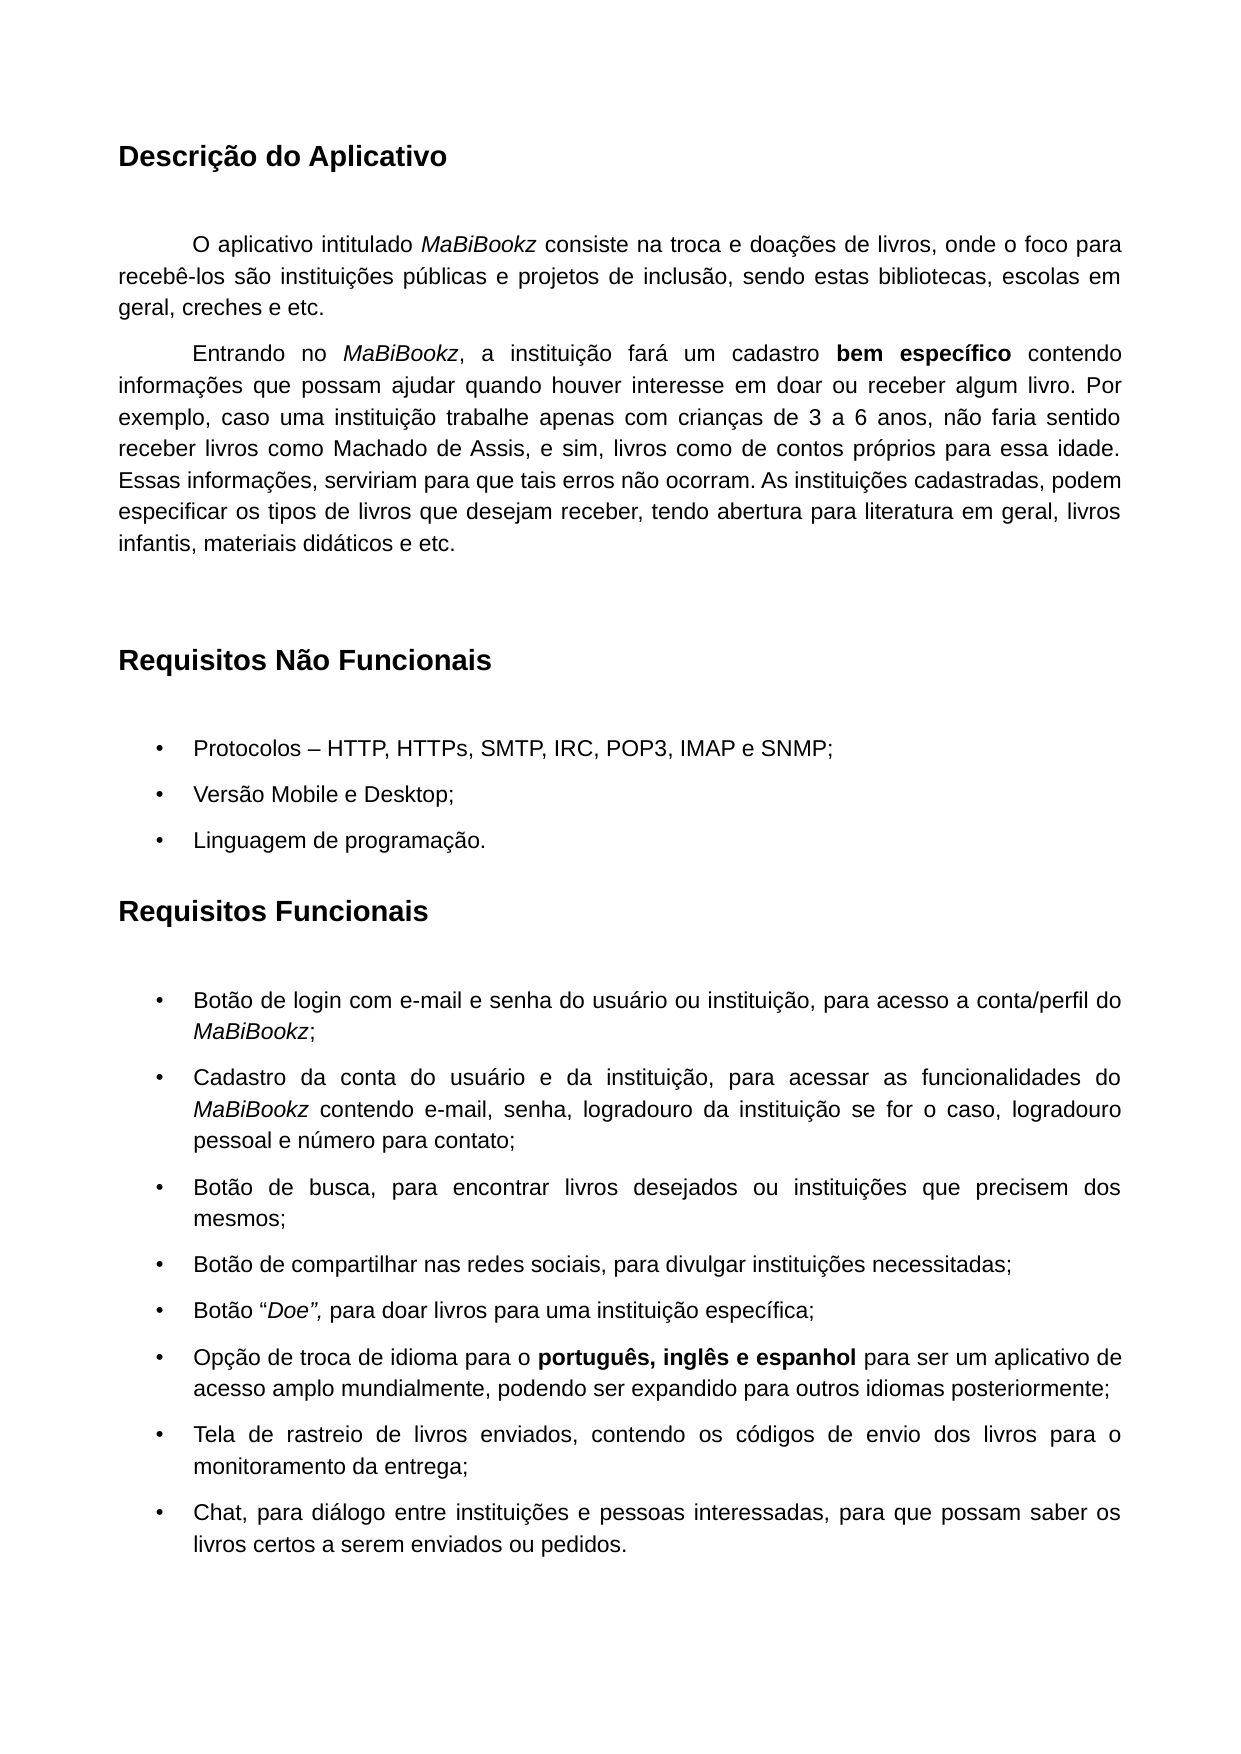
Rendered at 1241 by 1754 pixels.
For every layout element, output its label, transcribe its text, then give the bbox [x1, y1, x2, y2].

list Tela de rastreio de livros enviados, contendo os códigos de envio dos livros para o monitoramento da entrega; [156, 1421, 1122, 1479]
list Botão de busca, para encontrar livros desejados ou instituições que precisem dos mesmos; [156, 1173, 1122, 1231]
text O aplicativo intitulado MaBiBookz consiste na troca e doações de livros, onde o foco para recebê-los são instituições públicas e projetos de inclusão, sendo estas bibliotecas, escolas em geral, creches e etc. [118, 231, 1122, 321]
list Chat, para diálogo entre instituições e pessoas interessadas, para que possam saber os livros certos a serem enviados ou pedidos. [156, 1499, 1122, 1557]
list Linguagem de programação. [156, 827, 1122, 854]
list Versão Mobile e Desktop; [156, 781, 1122, 808]
subtitle Descrição do Aplicativo [118, 139, 1122, 172]
subtitle Requisitos Funcionais [118, 894, 1122, 928]
list Opção de troca de idioma para o português, inglês e espanhol para ser um aplicativo de acesso amplo mundialmente, podendo ser expandido para outros idiomas posteriormente; [156, 1343, 1122, 1401]
list Botão de login com e-mail e senha do usuário ou instituição, para acesso a conta/perfil do MaBiBookz; [156, 987, 1122, 1044]
list Botão de compartilhar nas redes sociais, para divulgar instituições necessitadas; [156, 1251, 1122, 1278]
list Cadastro da conta do usuário e da instituição, para acessar as funcionalidades do MaBiBookz contendo e-mail, senha, logradouro da instituição se for o caso, logradouro pessoal e número para contato; [156, 1064, 1122, 1154]
list Botão “Doe”, para doar livros para uma instituição específica; [156, 1297, 1122, 1324]
text Entrando no MaBiBookz, a instituição fará um cadastro bem específico contendo informações que possam ajudar quando houver interesse em doar ou receber algum livro. Por exemplo, caso uma instituição trabalhe apenas com crianças de 3 a 6 anos, não faria sentido receber livros como Machado de Assis, e sim, livros como de contos próprios para essa idade. Essas informações, serviriam para que tais erros não ocorram. As instituições cadastradas, podem especificar os tipos de livros que desejam receber, tendo abertura para literatura em geral, livros infantis, materiais didáticos e etc. [118, 340, 1122, 556]
list Protocolos – HTTP, HTTPs, SMTP, IRC, POP3, IMAP e SNMP; [156, 735, 1122, 761]
subtitle Requisitos Não Funcionais [118, 643, 1122, 676]
